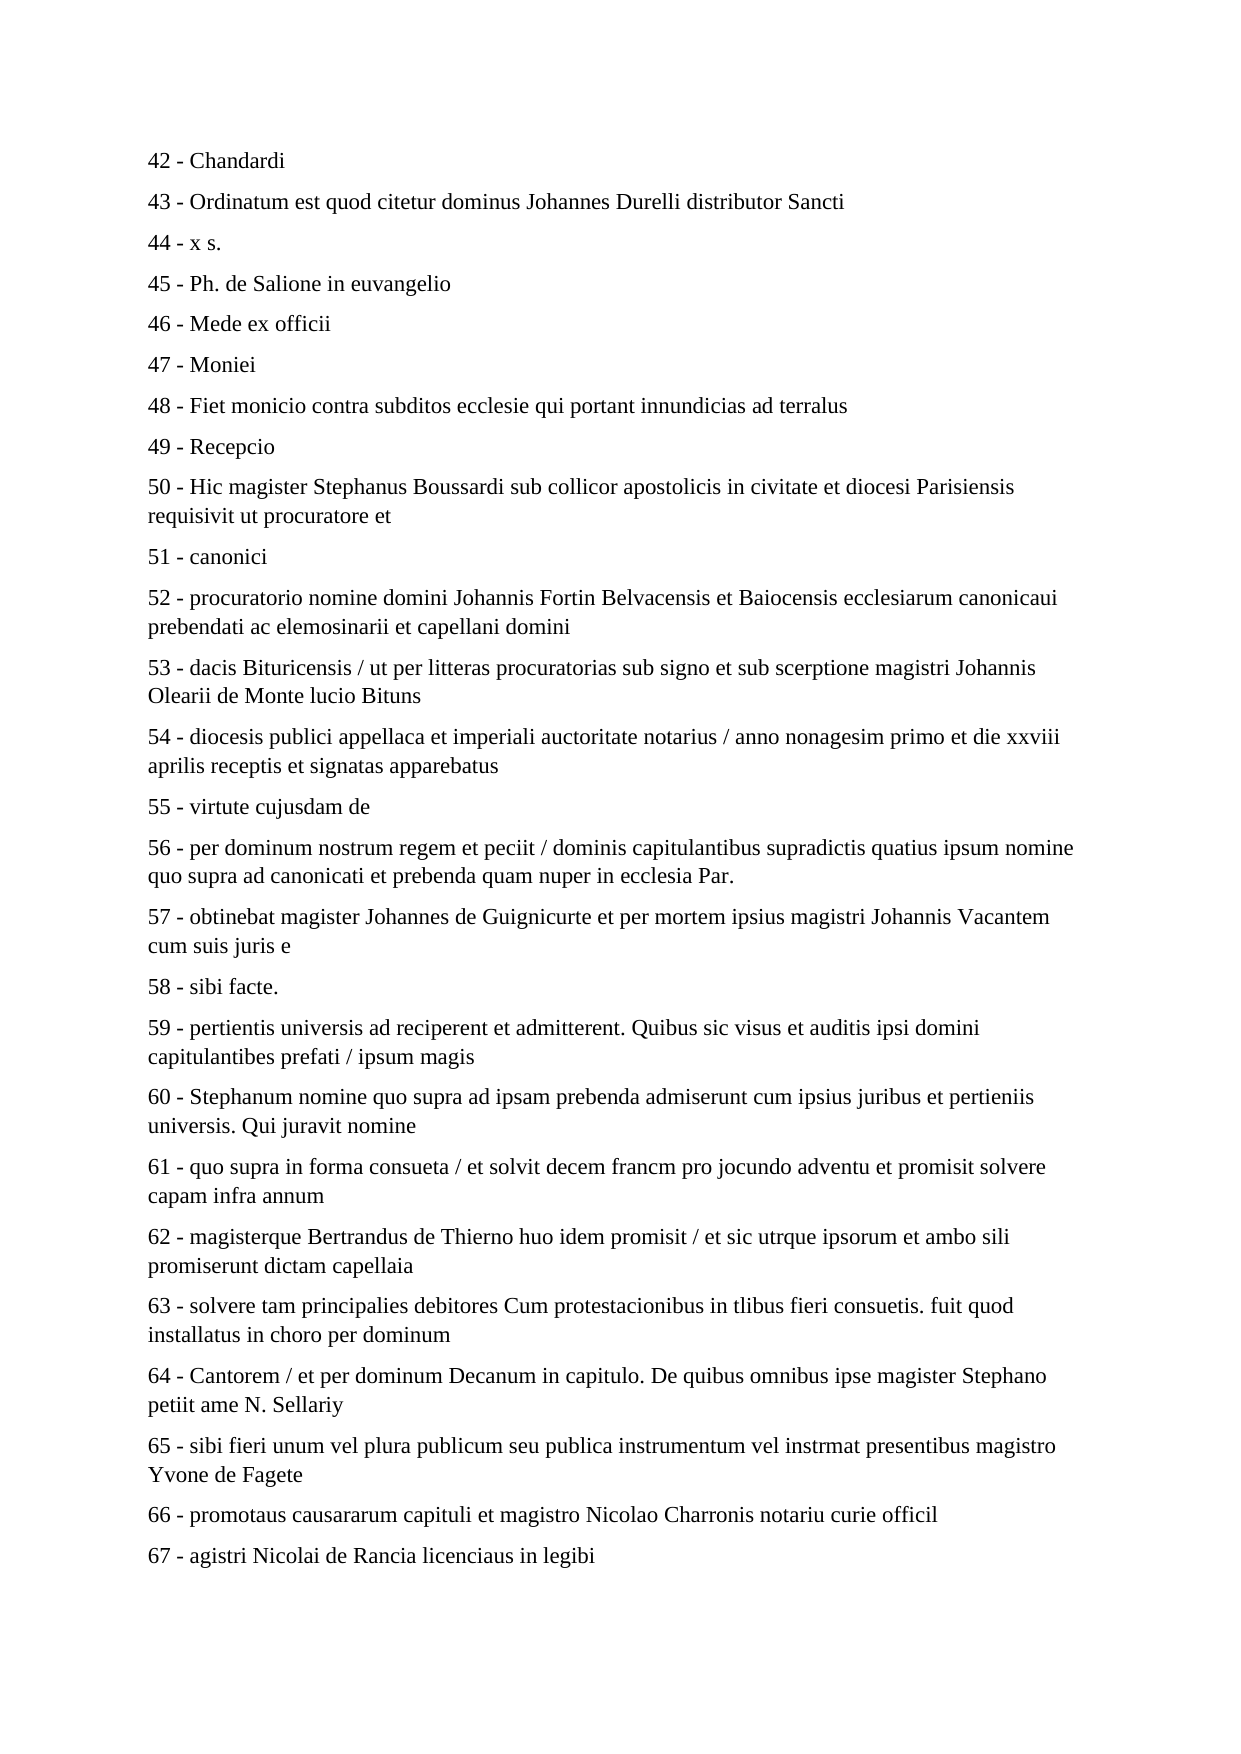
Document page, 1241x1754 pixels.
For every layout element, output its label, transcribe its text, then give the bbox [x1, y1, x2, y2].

text 44 - x s. [148, 229, 1093, 255]
text 57 - obtinebat magister Johannes de Guignicurte et per mortem ipsius magistri Johannis Vacantem cum suis juris e [148, 903, 1093, 959]
text 49 - Recepcio [148, 433, 1093, 459]
text 61 - quo supra in forma consueta / et solvit decem francm pro jocundo adventu et promisit solvere capam infra annum [148, 1153, 1093, 1208]
text 50 - Hic magister Stephanus Boussardi sub collicor apostolicis in civitate et diocesi Parisiensis requisivit ut procuratore et [148, 473, 1093, 529]
text 59 - pertientis universis ad reciperent et admitterent. Quibus sic visus et auditis ipsi domini capitulantibes prefati / ipsum magis [148, 1014, 1093, 1069]
text 62 - magisterque Bertrandus de Thierno huo idem promisit / et sic utrque ipsorum et ambo sili promiserunt dictam capellaia [148, 1223, 1093, 1278]
text 63 - solvere tam principalies debitores Cum protestacionibus in tlibus fieri consuetis. fuit quod installatus in choro per dominum [148, 1292, 1093, 1348]
text 64 - Cantorem / et per dominum Decanum in capitulo. De quibus omnibus ipse magister Stephano petiit ame N. Sellariy [148, 1362, 1093, 1417]
text 43 - Ordinatum est quod citetur dominus Johannes Durelli distributor Sancti [148, 188, 1093, 215]
text 45 - Ph. de Salione in euvangelio [148, 270, 1093, 296]
text 51 - canonici [148, 543, 1093, 569]
text 65 - sibi fieri unum vel plura publicum seu publica instrumentum vel instrmat presentibus magistro Yvone de Fagete [148, 1432, 1093, 1487]
text 52 - procuratorio nomine domini Johannis Fortin Belvacensis et Baiocensis ecclesiarum canonicaui prebendati ac elemosinarii et capellani domini [148, 584, 1093, 639]
text 58 - sibi facte. [148, 973, 1093, 999]
text 46 - Mede ex officii [148, 311, 1093, 337]
text 55 - virtute cujusdam de [148, 793, 1093, 819]
text 47 - Moniei [148, 351, 1093, 378]
text 48 - Fiet monicio contra subditos ecclesie qui portant innundicias ad terralus [148, 392, 1093, 418]
text 66 - promotaus causararum capituli et magistro Nicolao Charronis notariu curie officil [148, 1502, 1093, 1528]
text 42 - Chandardi [148, 148, 1093, 174]
text 54 - diocesis publici appellaca et imperiali auctoritate notarius / anno nonagesim primo et die xxviii aprilis receptis et signatas apparebatus [148, 723, 1093, 778]
text 56 - per dominum nostrum regem et peciit / dominis capitulantibus supradictis quatius ipsum nomine quo supra ad canonicati et prebenda quam nuper in ecclesia Par. [148, 834, 1093, 889]
text 53 - dacis Bituricensis / ut per litteras procuratorias sub signo et sub scerptione magistri Johannis Olearii de Monte lucio Bituns [148, 653, 1093, 709]
text 67 - agistri Nicolai de Rancia licenciaus in legibi [148, 1542, 1093, 1569]
text 60 - Stephanum nomine quo supra ad ipsam prebenda admiserunt cum ipsius juribus et pertieniis universis. Qui juravit nomine [148, 1083, 1093, 1139]
